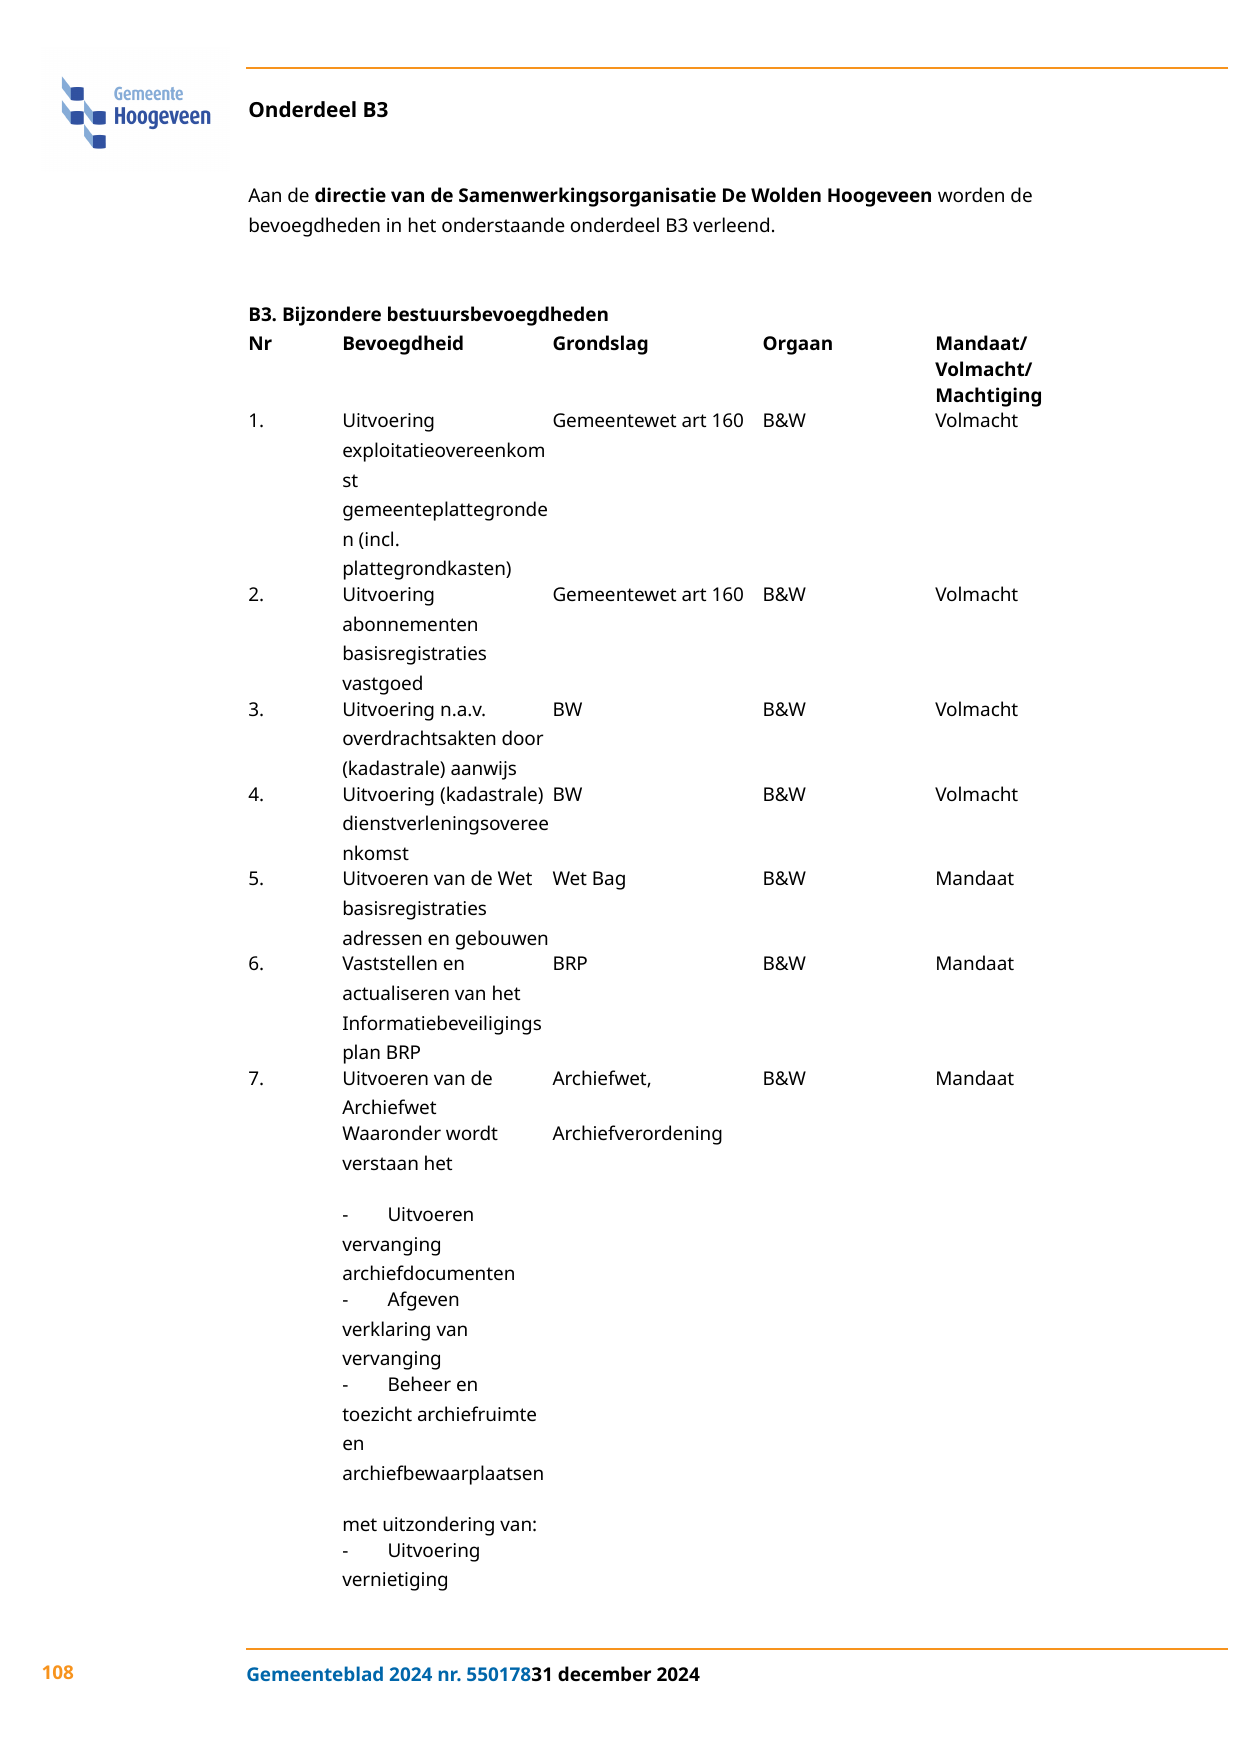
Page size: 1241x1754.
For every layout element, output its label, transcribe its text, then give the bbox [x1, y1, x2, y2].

table_cell Mandaat [935, 951, 1079, 1065]
table_cell Volmacht/ [935, 356, 1079, 382]
table_cell Mandaat [935, 866, 1079, 951]
table_cell [935, 1486, 1079, 1511]
table_cell 2. [248, 581, 342, 696]
table_cell Volmacht [935, 781, 1079, 866]
table_cell 5. [248, 866, 342, 951]
table_cell [248, 1371, 342, 1486]
table_cell B&W [763, 1065, 935, 1120]
table_cell [763, 1286, 935, 1371]
table_cell Uitvoeren van de Wet basisregistraties adressen en gebouwen [342, 866, 552, 951]
table_cell Uitvoering (kadastrale) dienstverleningsovereenkomst [342, 781, 552, 866]
table_cell Volmacht [935, 408, 1079, 581]
table_cell [552, 1201, 762, 1286]
table_cell [935, 1201, 1079, 1286]
table_cell BW [552, 781, 762, 866]
table_cell Waaronder wordt verstaan het [342, 1120, 552, 1176]
table_cell Volmacht [935, 696, 1079, 781]
table_cell [935, 1176, 1079, 1201]
table_cell Uitvoering n.a.v. overdrachtsakten door (kadastrale) aanwijs [342, 696, 552, 781]
table_cell [248, 1120, 342, 1176]
table_cell Wet Bag [552, 866, 762, 951]
table_cell B&W [763, 696, 935, 781]
table_cell [763, 356, 935, 382]
table_cell Machtiging [935, 382, 1079, 408]
table_cell [248, 1486, 342, 1511]
table_cell 3. [248, 696, 342, 781]
table_cell Uitvoeren van de Archiefwet [342, 1065, 552, 1120]
table_cell - Beheer en toezicht archiefruimte en archiefbewaarplaatsen [342, 1371, 552, 1486]
table_cell B&W [763, 408, 935, 581]
table_cell [763, 1486, 935, 1511]
table_cell Gemeentewet art 160 [552, 581, 762, 696]
text B3. Bijzondere bestuursbevoegdheden [248, 301, 1152, 327]
table_cell 7. [248, 1065, 342, 1120]
table_cell BRP [552, 951, 762, 1065]
table_cell [552, 1486, 762, 1511]
table_cell [342, 1486, 552, 1511]
table_cell [248, 1537, 342, 1592]
text Aan de directie van de Samenwerkingsorganisatie De Wolden Hoogeveen worden de bevoegdheden in het onderstaande onderdeel B3 verleend. [248, 182, 1152, 238]
table_cell B&W [763, 781, 935, 866]
table_cell [552, 1371, 762, 1486]
table_header Nr [248, 331, 342, 356]
table_cell 4. [248, 781, 342, 866]
table_header Grondslag [552, 331, 762, 356]
table_cell [248, 1201, 342, 1286]
table_cell Uitvoering exploitatieovereenkomst gemeenteplattegronden (incl. plattegrondkasten) [342, 408, 552, 581]
table_cell [763, 382, 935, 408]
table_cell Uitvoering abonnementen basisregistraties vastgoed [342, 581, 552, 696]
table_cell Vaststellen en actualiseren van het Informatiebeveiligingsplan BRP [342, 951, 552, 1065]
table_cell met uitzondering van: [342, 1511, 552, 1537]
table_cell - Uitvoeren vervanging archiefdocumenten [342, 1201, 552, 1286]
table_header Bevoegdheid [342, 331, 552, 356]
table_cell [248, 382, 342, 408]
table_cell [763, 1371, 935, 1486]
table_cell [248, 1511, 342, 1537]
table_cell [935, 1511, 1079, 1537]
table_header Mandaat/ [935, 331, 1079, 356]
table_cell [935, 1537, 1079, 1592]
picture [41, 47, 231, 172]
table_cell - Uitvoering vernietiging [342, 1537, 552, 1592]
table_cell [552, 382, 762, 408]
table_cell [342, 382, 552, 408]
table_cell [763, 1537, 935, 1592]
table_cell 6. [248, 951, 342, 1065]
table_cell B&W [763, 866, 935, 951]
table_cell [552, 356, 762, 382]
table_cell [552, 1511, 762, 1537]
table_cell [552, 1286, 762, 1371]
table_cell [248, 356, 342, 382]
table_cell 1. [248, 408, 342, 581]
table_cell [342, 356, 552, 382]
table_cell [763, 1201, 935, 1286]
table_cell [763, 1511, 935, 1537]
table_cell [935, 1286, 1079, 1371]
table_cell [552, 1176, 762, 1201]
table_cell [935, 1371, 1079, 1486]
table_cell [248, 1286, 342, 1371]
table_cell - Afgeven verklaring van vervanging [342, 1286, 552, 1371]
table_cell Volmacht [935, 581, 1079, 696]
table_cell [763, 1176, 935, 1201]
table_cell BW [552, 696, 762, 781]
table_cell Mandaat [935, 1065, 1079, 1120]
table_cell Archiefverordening [552, 1120, 762, 1176]
table_cell [935, 1120, 1079, 1176]
table_header Orgaan [763, 331, 935, 356]
table_cell B&W [763, 951, 935, 1065]
table_cell [248, 1176, 342, 1201]
table_cell B&W [763, 581, 935, 696]
table_cell Gemeentewet art 160 [552, 408, 762, 581]
table_cell [342, 1176, 552, 1201]
table_cell [763, 1120, 935, 1176]
table_cell [552, 1537, 762, 1592]
text Onderdeel B3 [248, 95, 1152, 123]
table_cell Archiefwet, [552, 1065, 762, 1120]
